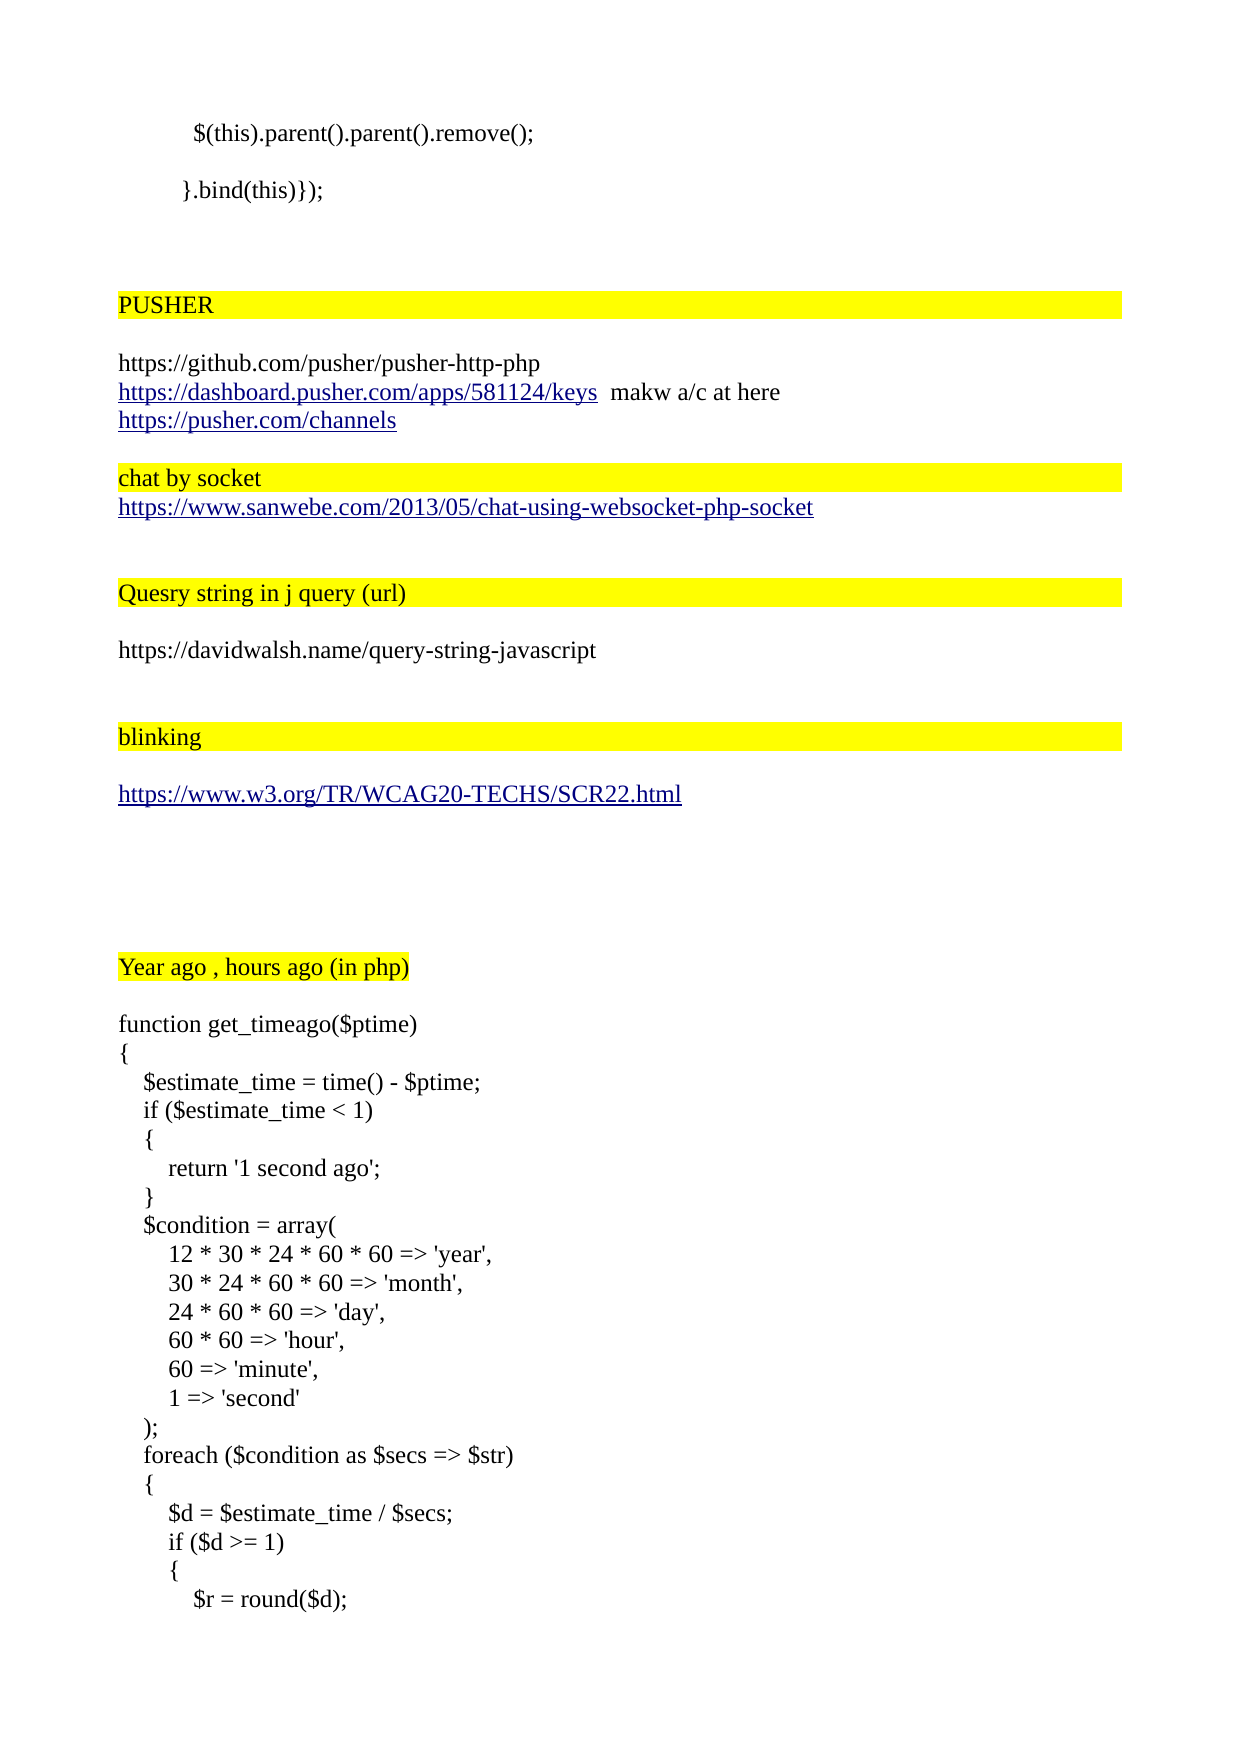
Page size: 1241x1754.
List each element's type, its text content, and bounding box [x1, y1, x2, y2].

text https://davidwalsh.name/query-string-javascript [118, 636, 1122, 664]
text return '1 second ago'; [118, 1153, 1122, 1182]
text https://dashboard.pusher.com/apps/581124/keys makw a/c at here [118, 377, 1122, 406]
text 60 * 60 => 'hour', [118, 1326, 1122, 1354]
text $(this).parent().parent().remove(); [118, 118, 1122, 147]
text 12 * 30 * 24 * 60 * 60 => 'year', [118, 1239, 1122, 1268]
text chat by socket [118, 463, 1122, 492]
text https://www.sanwebe.com/2013/05/chat-using-websocket-php-socket [118, 492, 1122, 521]
text if ($estimate_time < 1) [118, 1096, 1122, 1124]
text { [118, 1124, 1122, 1153]
text https://pusher.com/channels [118, 406, 1122, 434]
text 30 * 24 * 60 * 60 => 'month', [118, 1268, 1122, 1297]
text if ($d >= 1) [118, 1527, 1122, 1556]
text 24 * 60 * 60 => 'day', [118, 1297, 1122, 1326]
text 1 => 'second' [118, 1383, 1122, 1412]
text function get_timeago($ptime) [118, 1009, 1122, 1038]
text ); [118, 1412, 1122, 1441]
text { [118, 1556, 1122, 1584]
text PUSHER [118, 291, 1122, 319]
text }.bind(this)}); [118, 176, 1122, 204]
text https://github.com/pusher/pusher-http-php [118, 348, 1122, 377]
text $r = round($d); [118, 1584, 1122, 1613]
text blinking [118, 722, 1122, 751]
text https://www.w3.org/TR/WCAG20-TECHS/SCR22.html [118, 779, 1122, 808]
text $estimate_time = time() - $ptime; [118, 1067, 1122, 1096]
text Quesry string in j query (url) [118, 578, 1122, 607]
text } [118, 1182, 1122, 1211]
text $d = $estimate_time / $secs; [118, 1498, 1122, 1527]
text foreach ($condition as $secs => $str) [118, 1441, 1122, 1469]
text 60 => 'minute', [118, 1354, 1122, 1383]
text Year ago , hours ago (in php) [118, 952, 1122, 981]
text $condition = array( [118, 1211, 1122, 1239]
text { [118, 1469, 1122, 1498]
text { [118, 1038, 1122, 1067]
